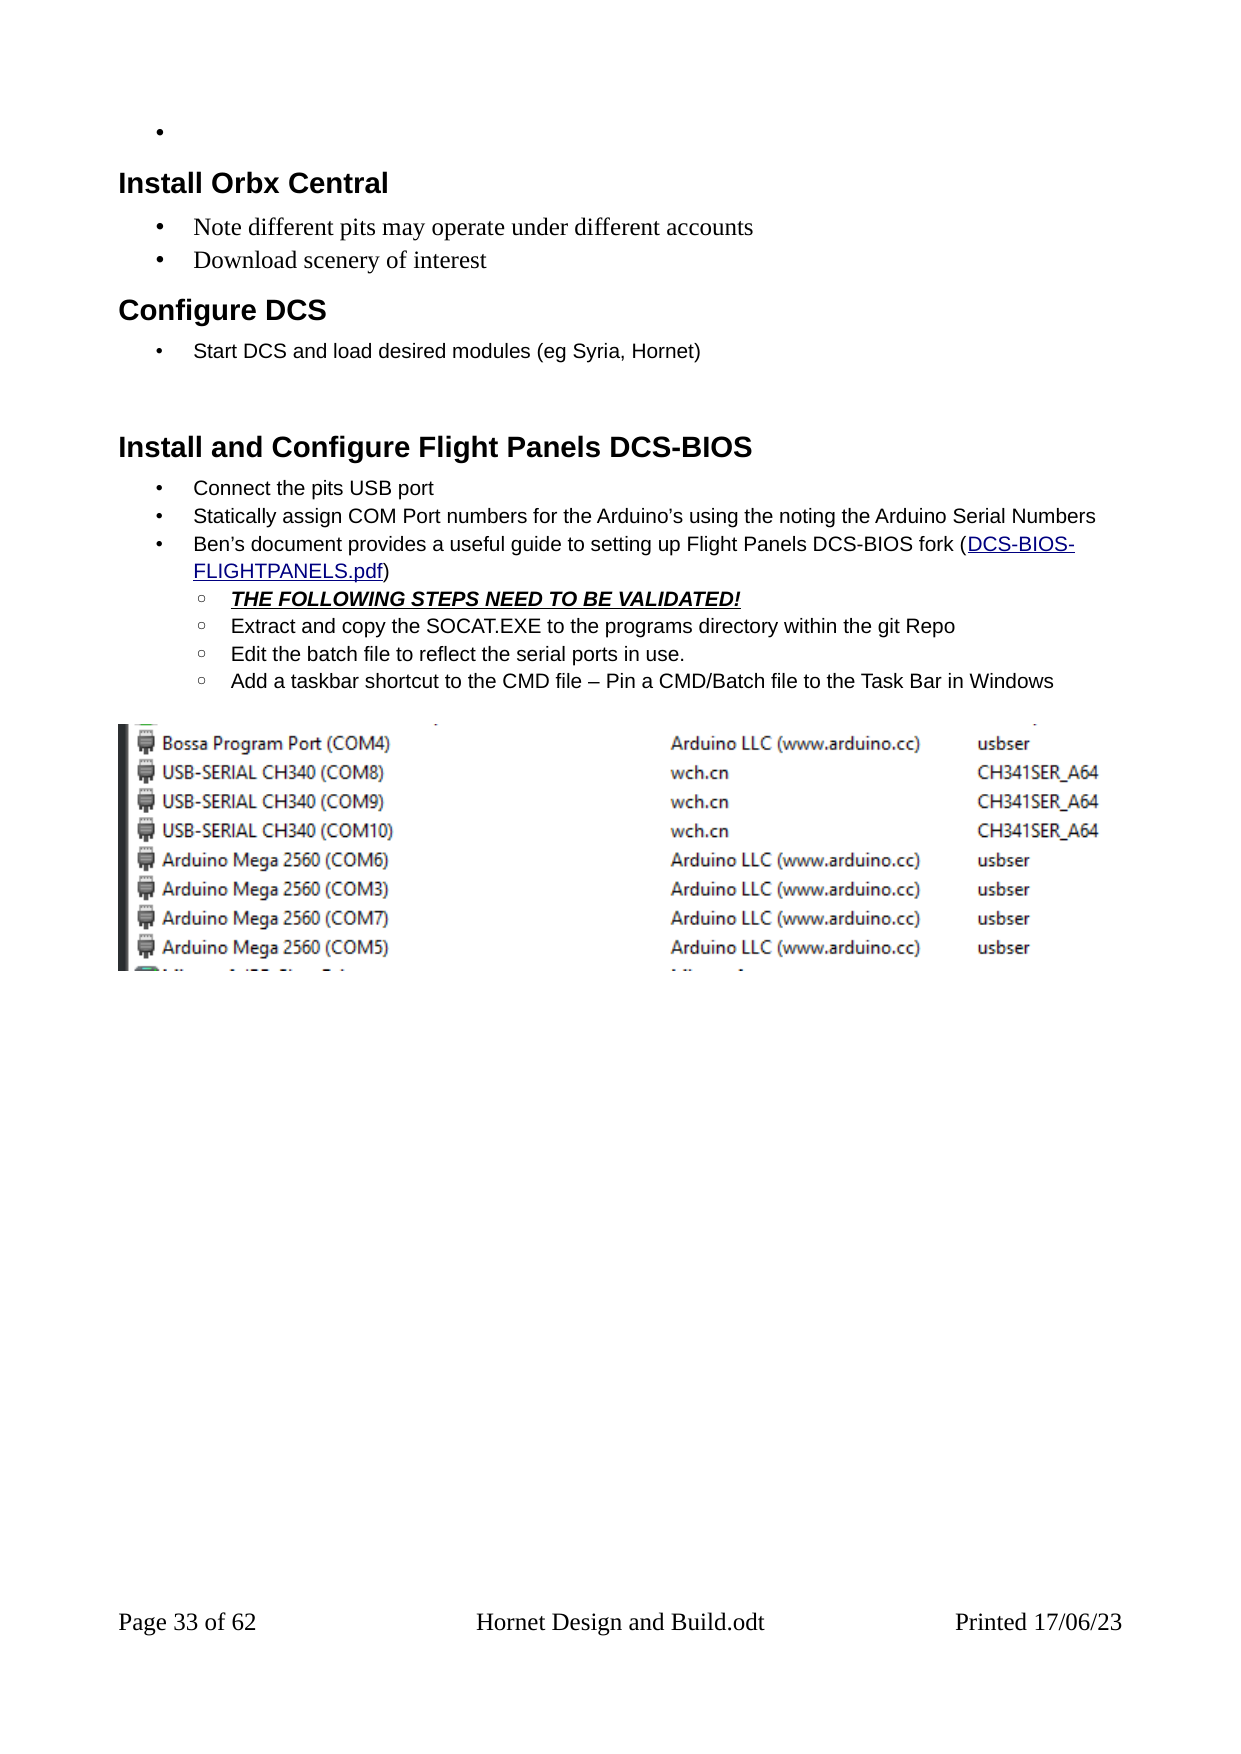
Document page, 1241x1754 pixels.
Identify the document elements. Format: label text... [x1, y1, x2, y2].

subtitle Install and Configure Flight Panels DCS-BIOS [118, 430, 1122, 464]
list Add a taskbar shortcut to the CMD file – Pin a CMD/Batch file to the Task Bar in Windows [193, 669, 1122, 693]
list Extract and copy the SOCAT.EXE to the programs directory within the git Repo [193, 614, 1122, 638]
subtitle Install Orbx Central [118, 166, 1122, 199]
list Statically assign COM Port numbers for the Arduino’s using the noting the Arduino Serial Numbers [156, 504, 1122, 528]
list Ben’s document provides a useful guide to setting up Flight Panels DCS-BIOS fork (DCS-BIOS-FLIGHTPANELS.pdf) [156, 531, 1122, 583]
list Start DCS and load desired modules (eg Syria, Hornet) [156, 339, 1122, 363]
list Note different pits may operate under different accounts [156, 212, 1122, 241]
picture [118, 724, 1123, 971]
list Connect the pits USB port [156, 476, 1122, 500]
subtitle Configure DCS [118, 293, 1122, 326]
list THE FOLLOWING STEPS NEED TO BE VALIDATED! [193, 587, 1122, 611]
list Edit the batch file to reflect the serial ports in use. [193, 642, 1122, 666]
list Download scenery of interest [156, 245, 1122, 274]
